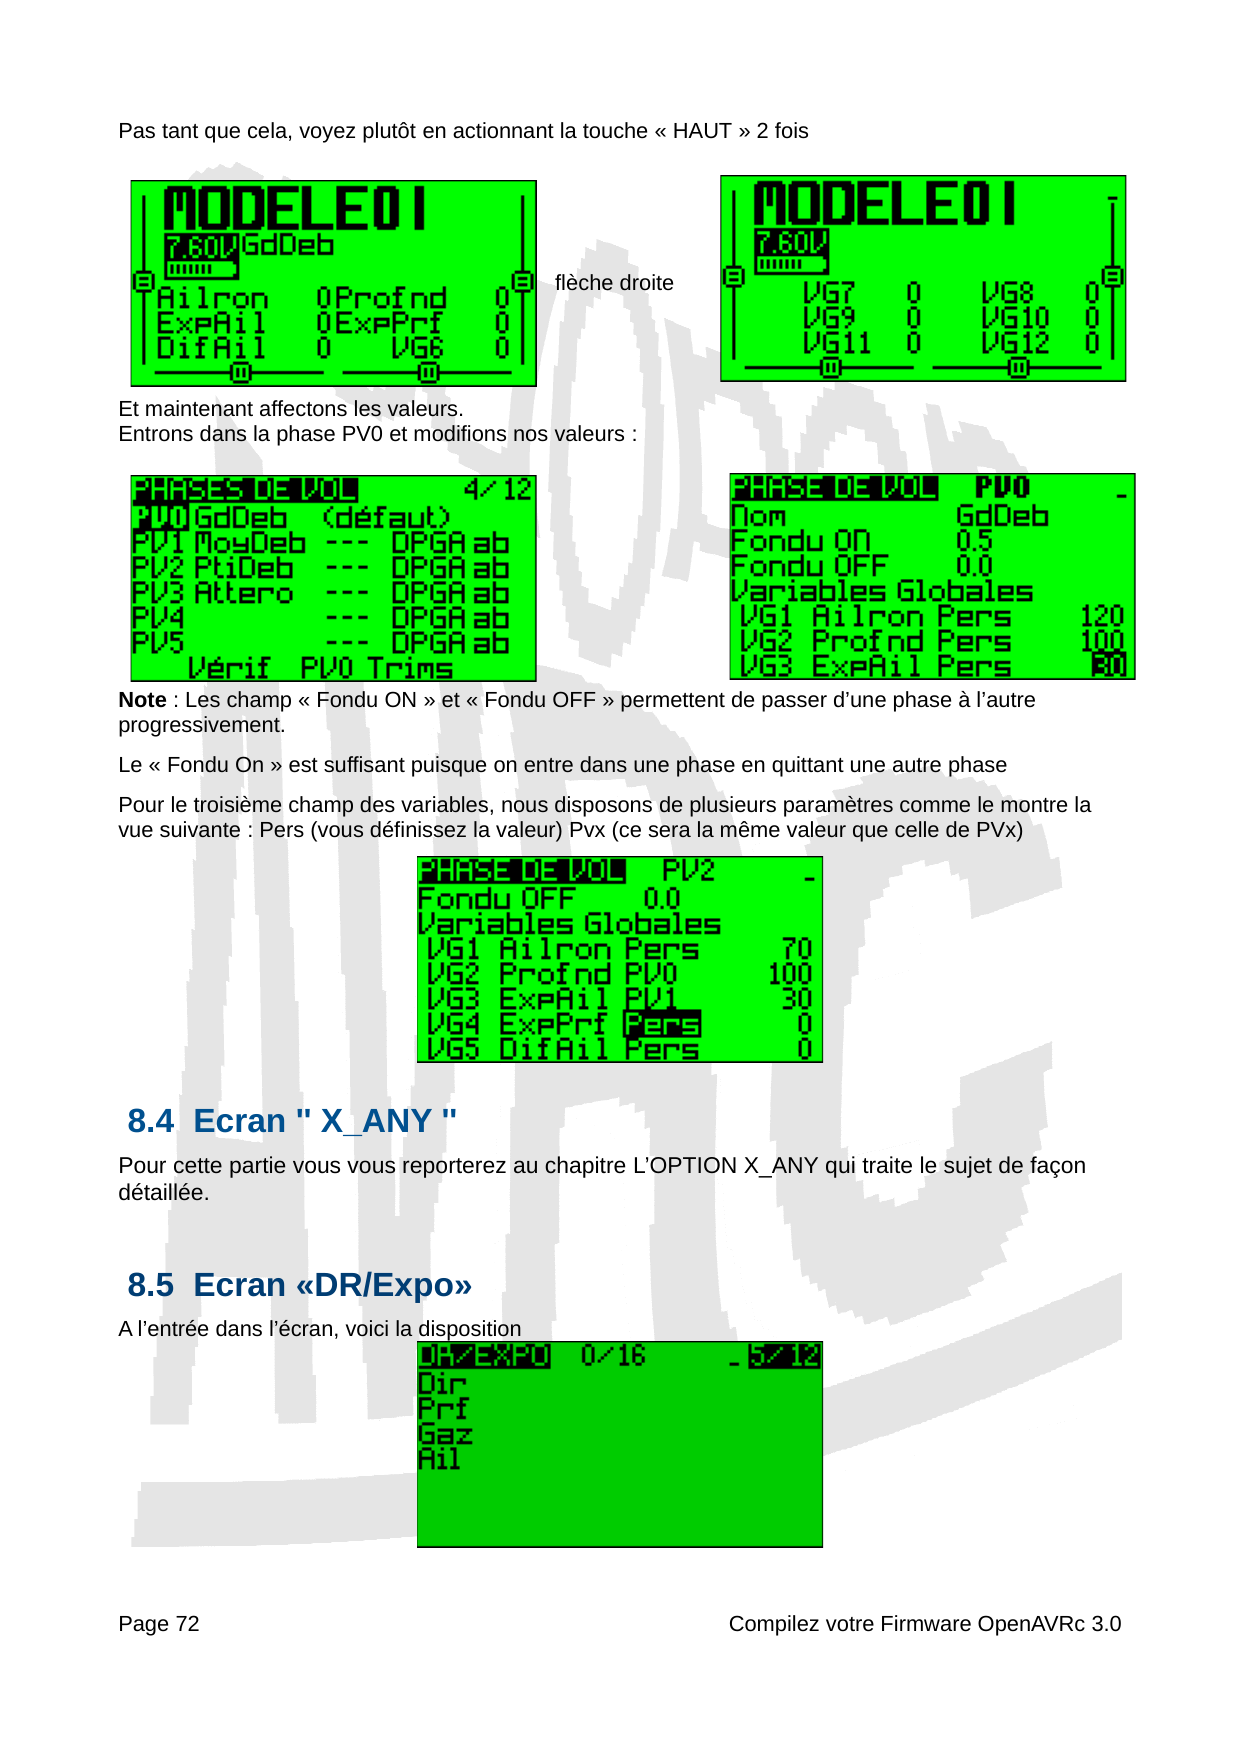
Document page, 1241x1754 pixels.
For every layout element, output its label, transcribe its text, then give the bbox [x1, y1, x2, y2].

picture [729, 473, 1136, 680]
text Entrons dans la phase PV0 et modifions nos valeurs : [118, 421, 1122, 446]
picture [130, 180, 537, 387]
picture [130, 475, 537, 682]
subtitle Ecran «DR/Expo» [118, 1265, 1122, 1303]
text Le « Fondu On » est suffisant puisque on entre dans une phase en quittant une autre phase [118, 752, 1122, 777]
picture [720, 175, 1127, 382]
text Pas tant que cela, voyez plutôt en actionnant la touche « HAUT » 2 fois [118, 118, 1122, 143]
text Pour le troisième champ des variables, nous disposons de plusieurs paramètres comme le montre la vue suivante : Pers (vous définissez la valeur) Pvx (ce sera la même valeur que celle de PVx) [118, 791, 1122, 842]
text flèche droite [537, 269, 720, 294]
text [118, 269, 130, 294]
text Note : Les champ « Fondu ON » et « Fondu OFF » permettent de passer d’une phase à l’autre progressivement. [118, 687, 1122, 737]
text Pour cette partie vous vous reporterez au chapitre L’OPTION X_ANY qui traite le sujet de façon détaillée. [118, 1152, 1122, 1205]
picture [417, 856, 824, 1063]
text A l’entrée dans l’écran, voici la disposition [118, 1316, 1122, 1341]
picture [417, 1341, 824, 1548]
text Et maintenant affectons les valeurs. [118, 395, 1122, 421]
subtitle Ecran '' X_ANY '' [118, 1101, 1122, 1140]
